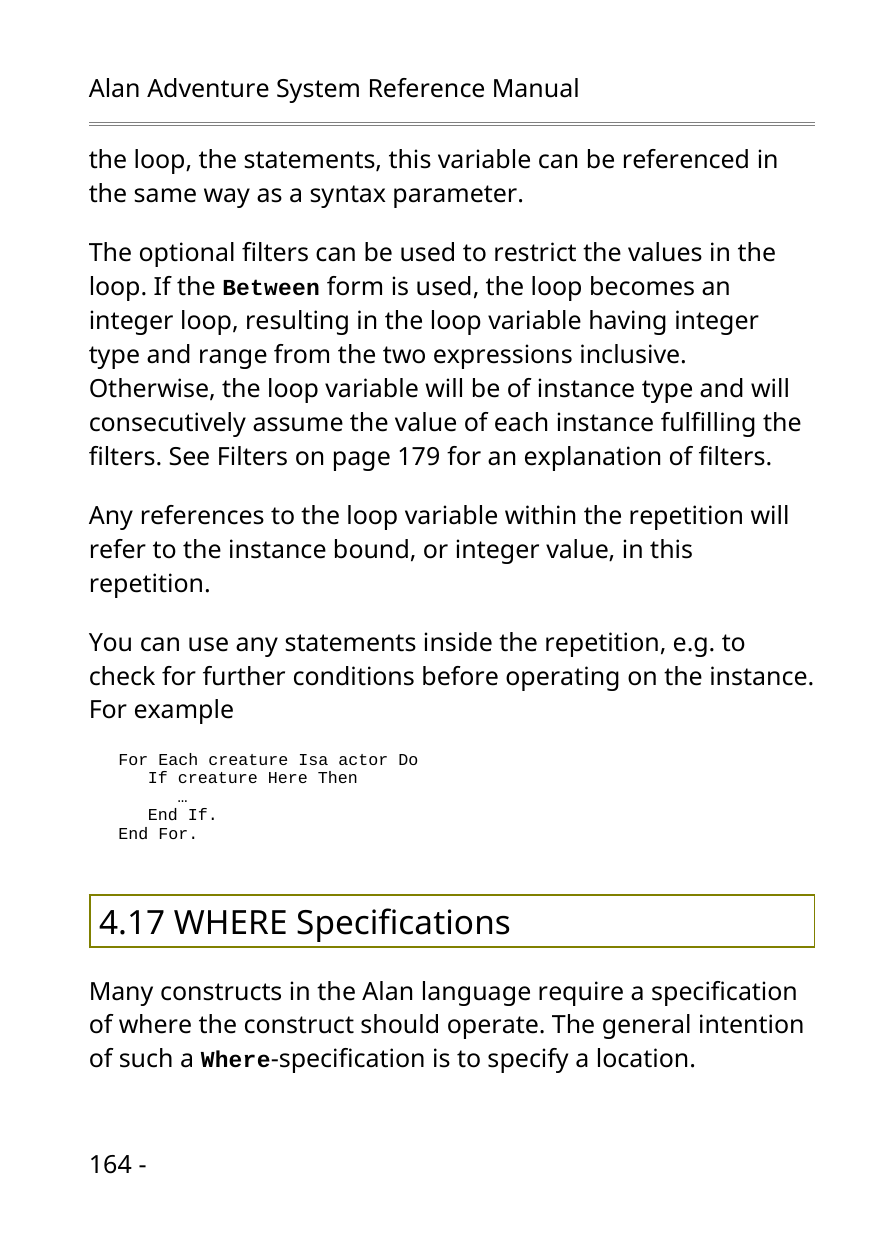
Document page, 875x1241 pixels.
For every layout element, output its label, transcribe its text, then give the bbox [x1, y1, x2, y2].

text Any references to the loop variable within the repetition will refer to the instance bound, or integer value, in this repetition. [88, 498, 815, 599]
text The optional filters can be used to restrict the values in the loop. If the Between form is used, the loop becomes an integer loop, resulting in the loop variable having integer type and range from the two expressions inclusive. Otherwise, the loop variable will be of instance type and will consecutively assume the value of each instance fulfilling the filters. See Filters on page 143 for an explanation of filters. [88, 235, 815, 473]
text For Each creature Isa actor Do If creature Here Then … End If. End For. [118, 751, 815, 844]
subtitle WHERE Specifications [91, 896, 814, 946]
text Many constructs in the Alan language require a specification of where the construct should operate. The general intention of such a Where-specification is to specify a location. [88, 973, 815, 1075]
text the loop, the statements, this variable can be referenced in the same way as a syntax parameter. [88, 142, 815, 210]
text You can use any statements inside the repetition, e.g. to check for further conditions before operating on the instance. For example [88, 624, 815, 726]
